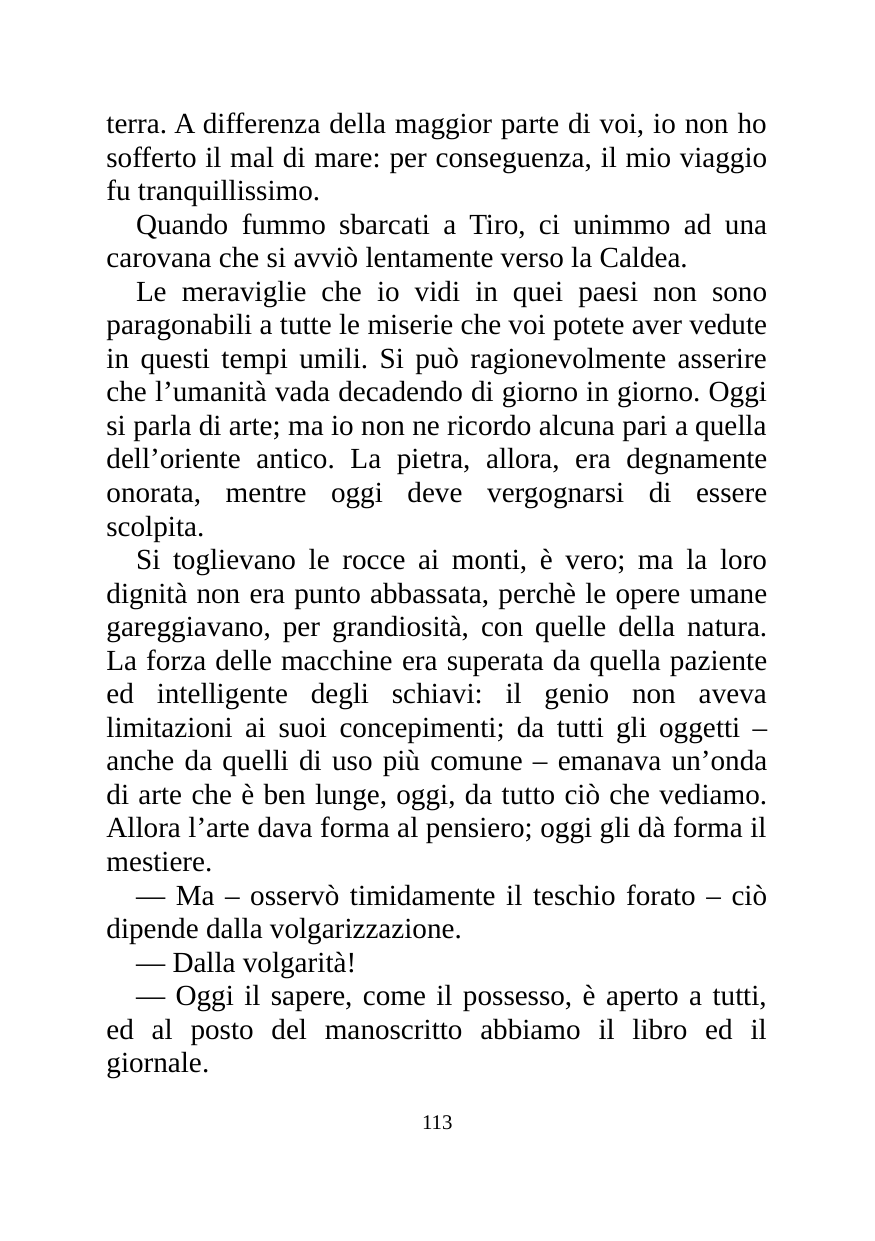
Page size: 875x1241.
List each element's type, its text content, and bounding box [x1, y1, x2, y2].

text terra. A differenza della maggior parte di voi, io non ho sofferto il mal di mare: per conseguenza, il mio viaggio fu tranquillissimo. [106, 106, 768, 207]
text — Dalla volgarità! [106, 945, 768, 978]
text — Oggi il sapere, come il possesso, è aperto a tutti, ed al posto del manoscritto abbiamo il libro ed il giornale. [106, 978, 768, 1079]
text Si toglievano le rocce ai monti, è vero; ma la loro dignità non era punto abbassata, perchè le opere umane gareggiavano, per grandiosità, con quelle della natura. La forza delle macchine era superata da quella paziente ed intelligente degli schiavi: il genio non aveva limitazioni ai suoi concepimenti; da tutti gli oggetti – anche da quelli di uso più comune – emanava un’onda di arte che è ben lunge, oggi, da tutto ciò che vediamo. Allora l’arte dava forma al pensiero; oggi gli dà forma il mestiere. [106, 542, 768, 878]
text Le meraviglie che io vidi in quei paesi non sono paragonabili a tutte le miserie che voi potete aver vedute in questi tempi umili. Si può ragionevolmente asserire che l’umanità vada decadendo di giorno in giorno. Oggi si parla di arte; ma io non ne ricordo alcuna pari a quella dell’oriente antico. La pietra, allora, era degnamente onorata, mentre oggi deve vergognarsi di essere scolpita. [106, 274, 768, 542]
text Quando fummo sbarcati a Tiro, ci unimmo ad una carovana che si avviò lentamente verso la Caldea. [106, 207, 768, 274]
text — Ma – osservò timidamente il teschio forato – ciò dipende dalla volgarizzazione. [106, 878, 768, 945]
